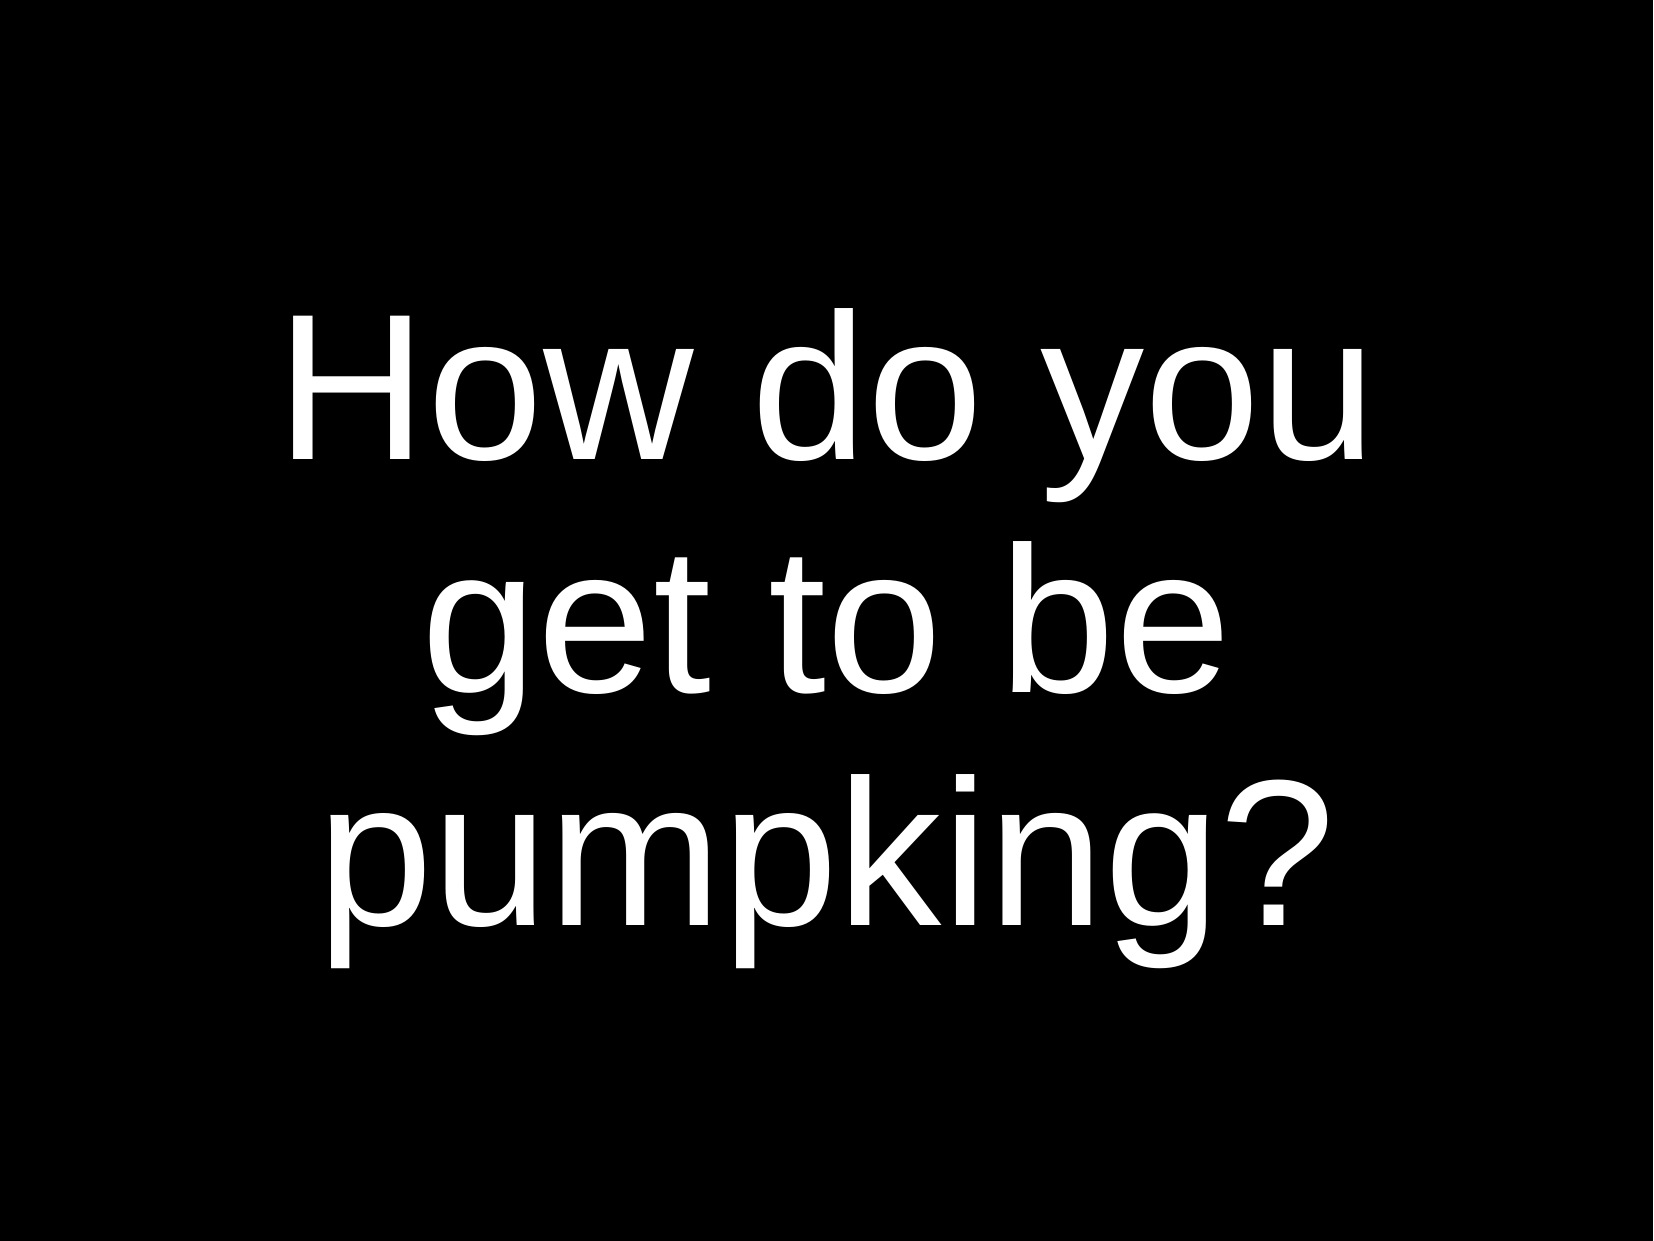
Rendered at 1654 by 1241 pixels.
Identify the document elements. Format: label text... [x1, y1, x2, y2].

title How do you get to be pumpking? [82, 101, 1571, 1140]
